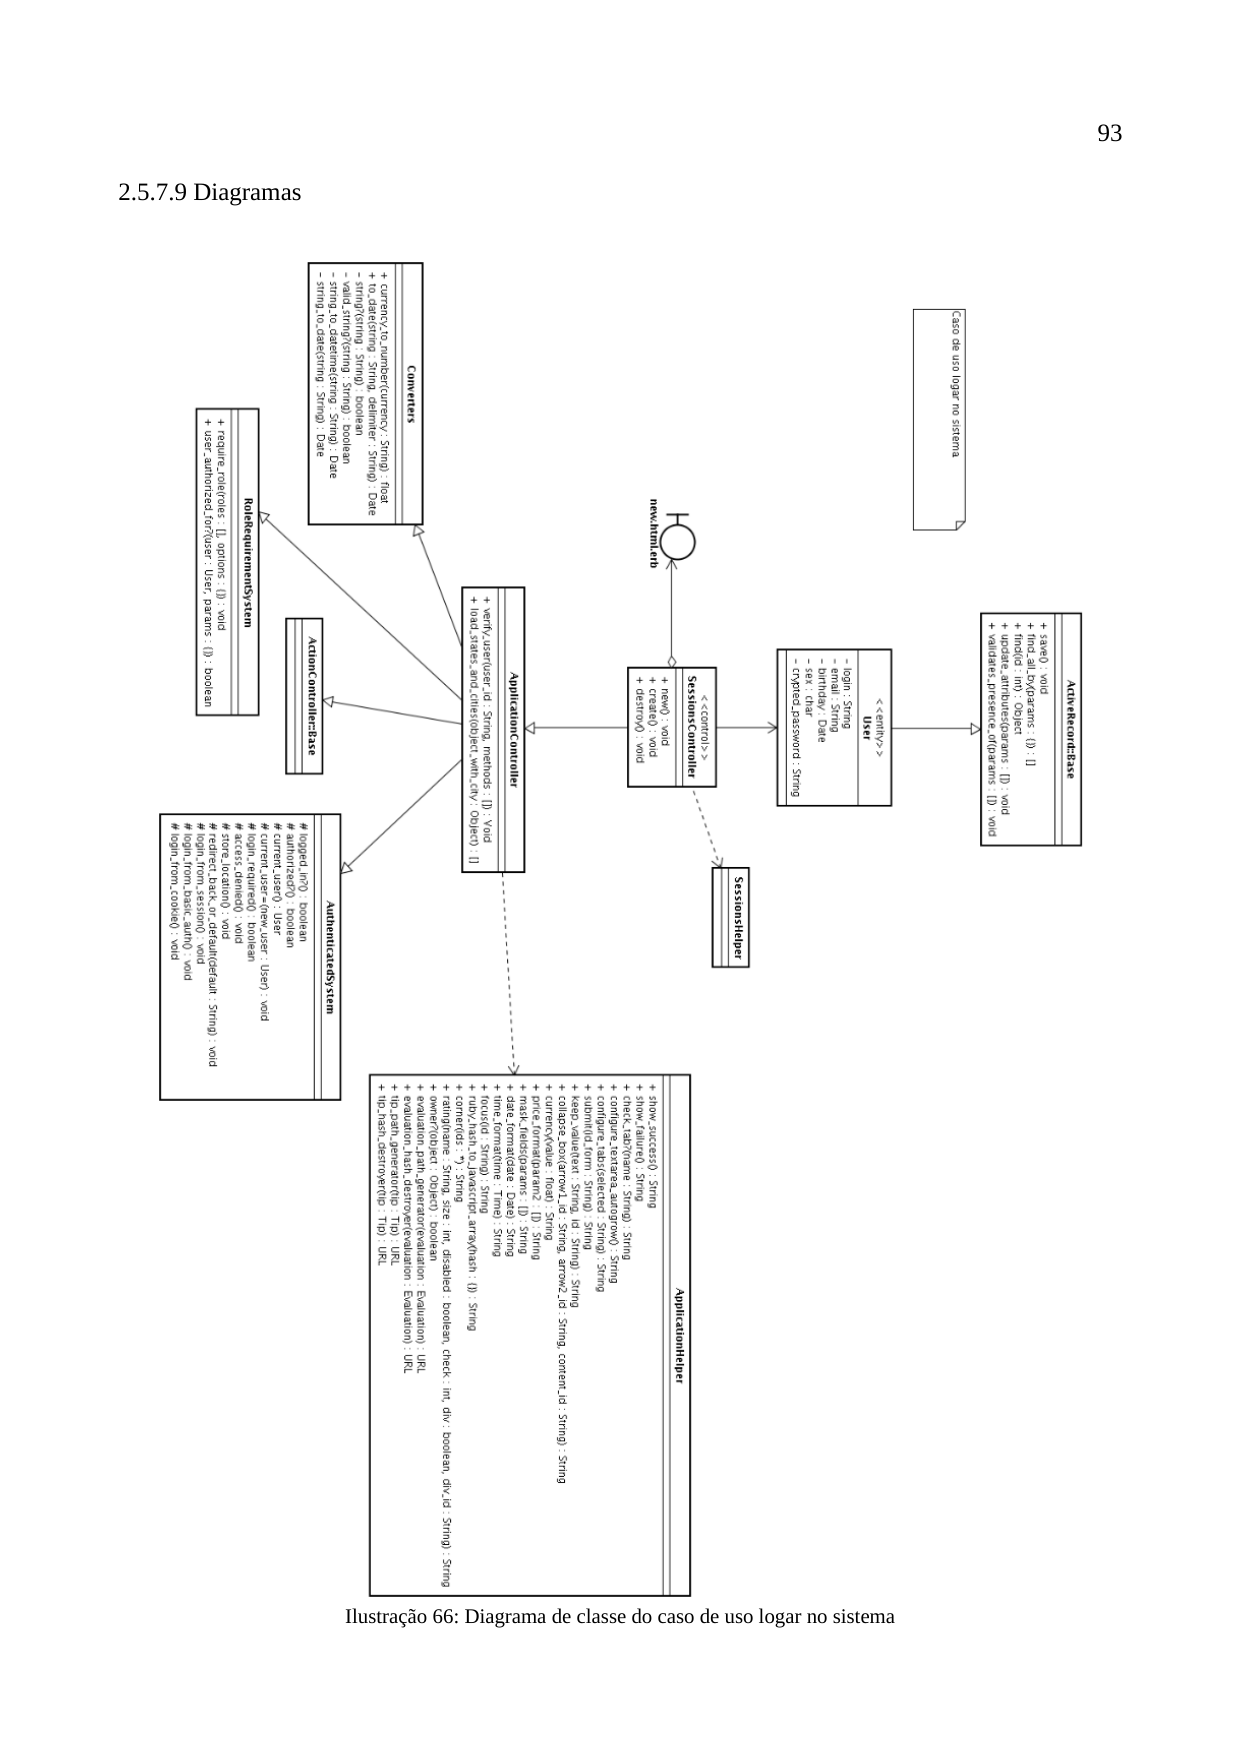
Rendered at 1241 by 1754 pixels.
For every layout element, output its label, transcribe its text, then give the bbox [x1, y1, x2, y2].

subtitle Diagramas [118, 177, 1122, 206]
text Ilustração 66: Diagrama de classe do caso de uso logar no sistema [152, 1604, 1089, 1628]
picture [153, 256, 1089, 1603]
